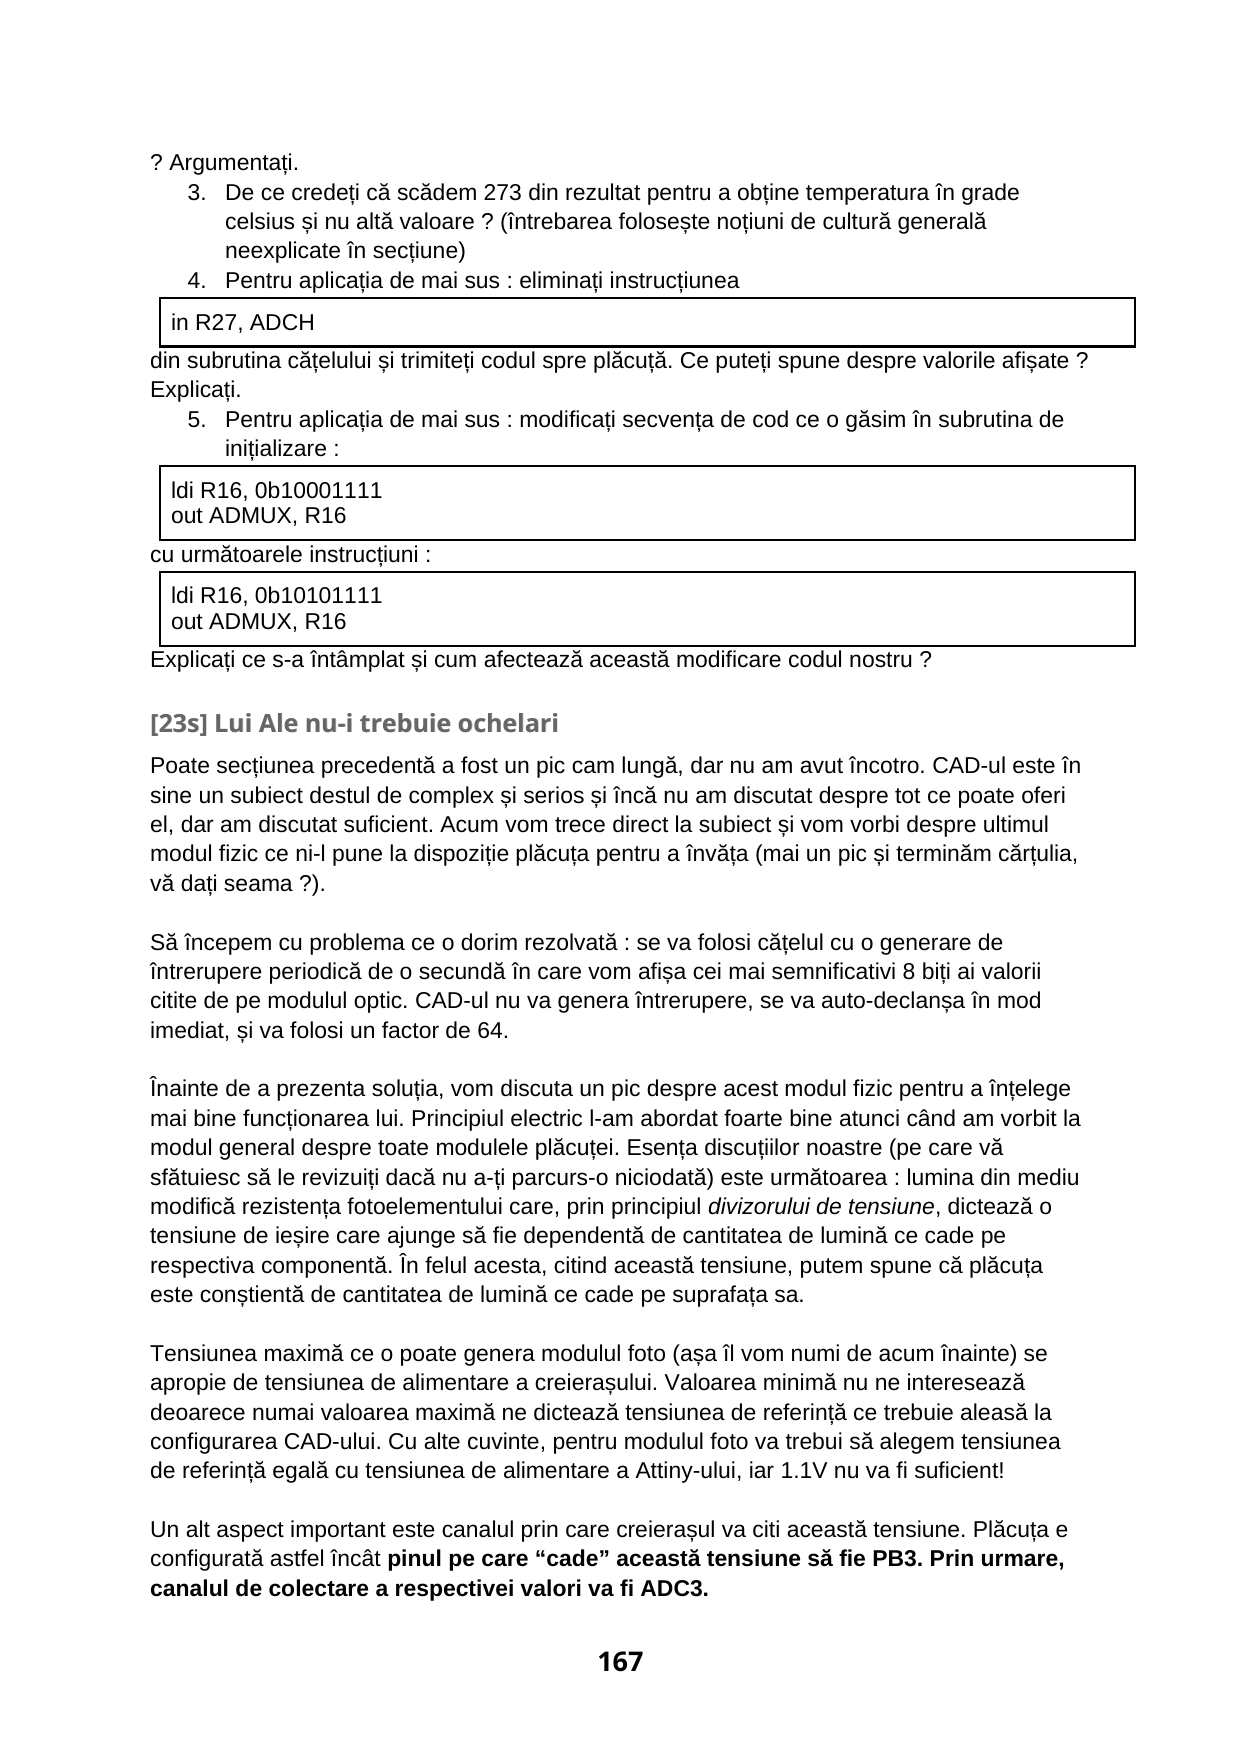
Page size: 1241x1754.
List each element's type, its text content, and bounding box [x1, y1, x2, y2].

list De ce credeți că scădem 273 din rezultat pentru a obține temperatura în grade celsius și nu altă valoare ? (întrebarea folosește noțiuni de cultură generală neexplicate în secțiune) [187, 179, 1091, 264]
text Poate secțiunea precedentă a fost un pic cam lungă, dar nu am avut încotro. CAD-ul este în sine un subiect destul de complex și serios și încă nu am discutat despre tot ce poate oferi el, dar am discutat suficient. Acum vom trece direct la subiect și vom vorbi despre ultimul modul fizic ce ni-l pune la dispoziție plăcuța pentru a învăța (mai un pic și terminăm cărțulia, vă dați seama ?). [150, 753, 1091, 896]
text ? Argumentați. [150, 150, 1091, 176]
text Un alt aspect important este canalul prin care creierașul va citi această tensiune. Plăcuța e configurată astfel încât pinul pe care “cade” această tensiune să fie PB3. Prin urmare, canalul de colectare a respectivei valori va fi ADC3. [150, 1517, 1091, 1601]
text Înainte de a prezenta soluția, vom discuta un pic despre acest modul fizic pentru a înțelege mai bine funcționarea lui. Principiul electric l-am abordat foarte bine atunci când am vorbit la modul general despre toate modulele plăcuței. Esența discuțiilor noastre (pe care vă sfătuiesc să le revizuiți dacă nu a-ți parcurs-o niciodată) este următoarea : lumina din mediu modifică rezistența fotoelementului care, prin principiul divizorului de tensiune, dictează o tensiune de ieșire care ajunge să fie dependentă de cantitatea de lumină ce cade pe respectiva componentă. În felul acesta, citind această tensiune, putem spune că plăcuța este conștientă de cantitatea de lumină ce cade pe suprafața sa. [150, 1076, 1091, 1307]
table_header ldi R16, 0b10001111 out ADMUX, R16 [161, 467, 1134, 539]
subtitle [23s] Lui Ale nu-i trebuie ochelari [150, 705, 1091, 739]
text Explicați ce s-a întâmplat și cum afectează această modificare codul nostru ? [150, 647, 1091, 672]
text din subrutina cățelului și trimiteți codul spre plăcuță. Ce puteți spune despre valorile afișate ? Explicați. [150, 347, 1091, 402]
text Să începem cu problema ce o dorim rezolvată : se va folosi cățelul cu o generare de întrerupere periodică de o secundă în care vom afișa cei mai semnificativi 8 biți ai valorii citite de pe modulul optic. CAD-ul nu va genera întrerupere, se va auto-declanșa în mod imediat, și va folosi un factor de 64. [150, 929, 1091, 1043]
list Pentru aplicația de mai sus : eliminați instrucțiunea [187, 267, 1091, 293]
list Pentru aplicația de mai sus : modificați secvența de cod ce o găsim în subrutina de inițializare : [187, 406, 1091, 461]
table_header ldi R16, 0b10101111 out ADMUX, R16 [161, 573, 1134, 645]
table_header in R27, ADCH [161, 299, 1134, 345]
text Tensiunea maximă ce o poate genera modulul foto (așa îl vom numi de acum înainte) se apropie de tensiunea de alimentare a creierașului. Valoarea minimă nu ne interesează deoarece numai valoarea maximă ne dictează tensiunea de referință ce trebuie aleasă la configurarea CAD-ului. Cu alte cuvinte, pentru modulul foto va trebui să alegem tensiunea de referință egală cu tensiunea de alimentare a Attiny-ului, iar 1.1V nu va fi suficient! [150, 1340, 1091, 1483]
text cu următoarele instrucțiuni : [150, 541, 1091, 567]
